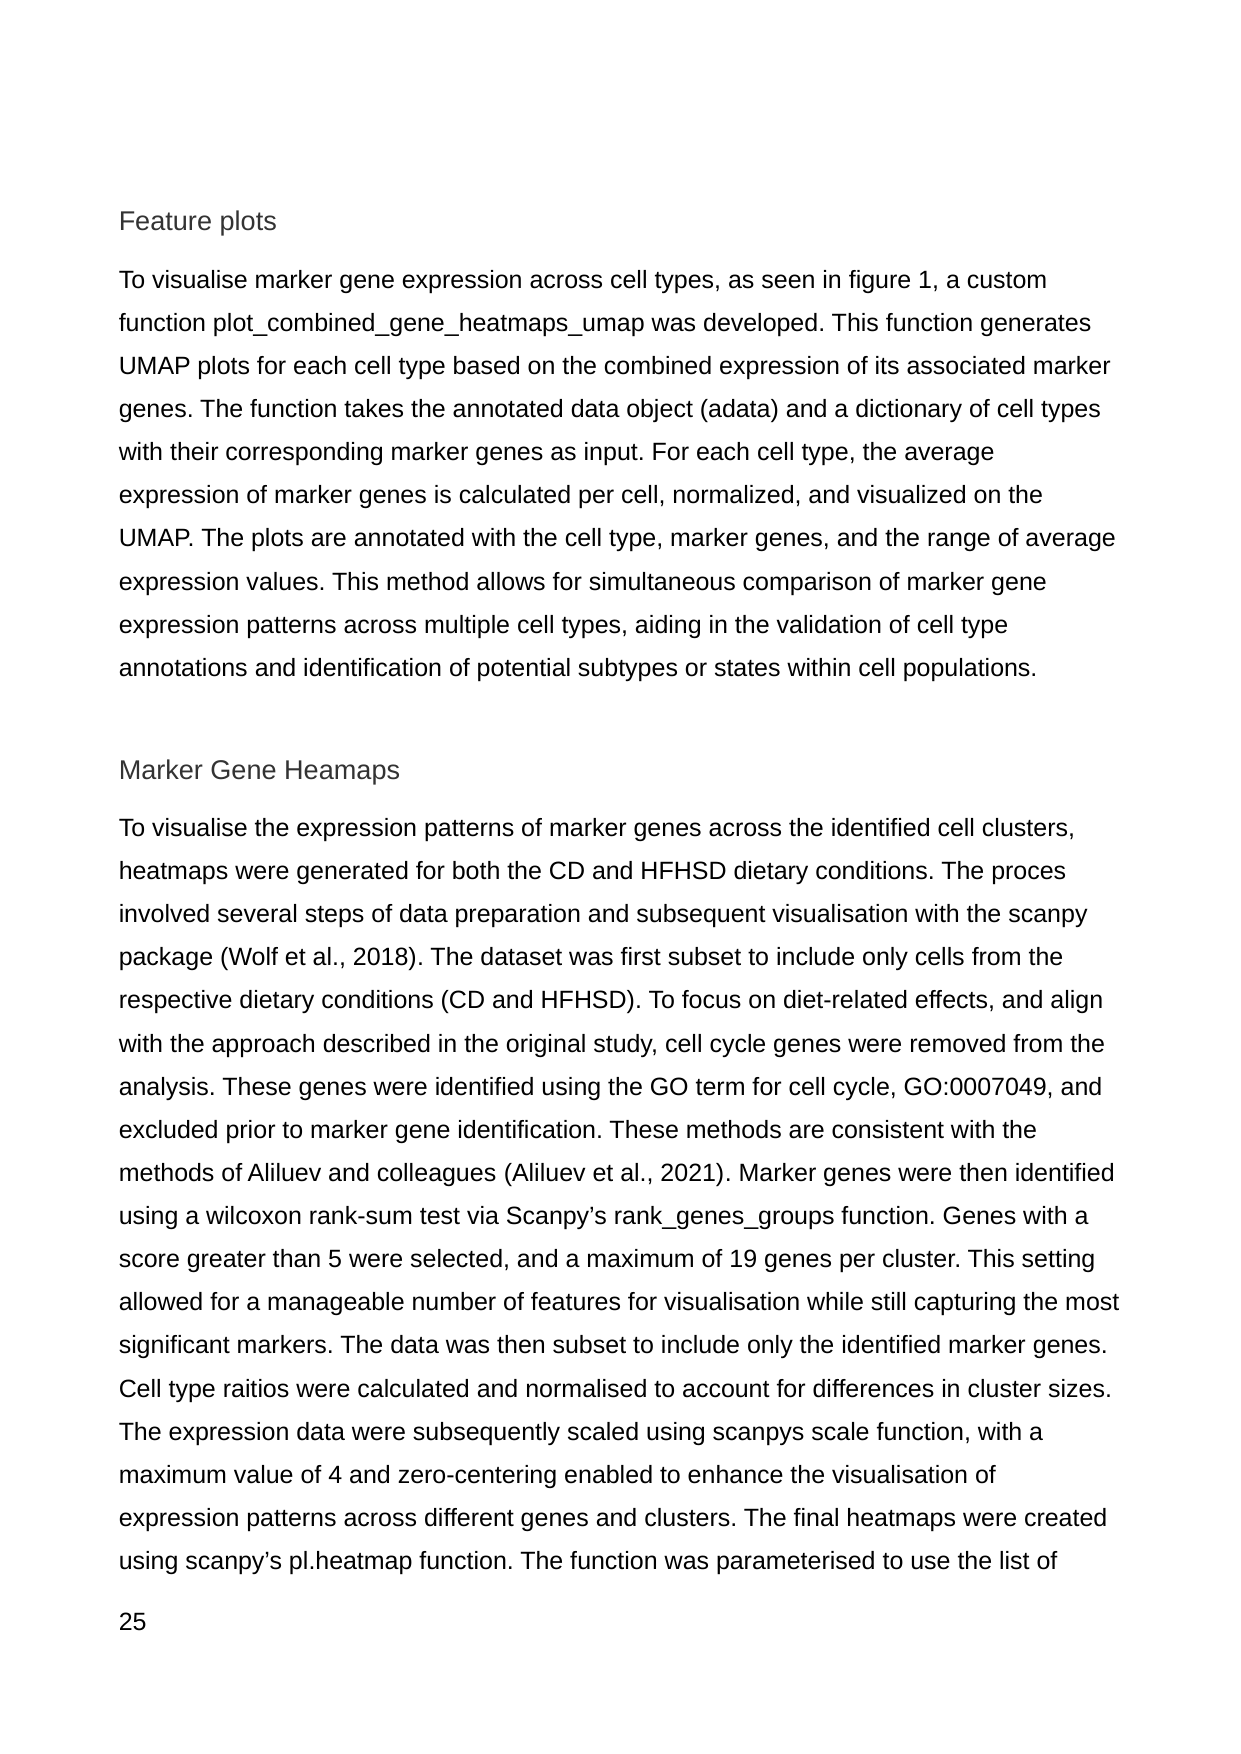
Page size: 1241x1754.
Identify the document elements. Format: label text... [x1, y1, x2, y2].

subtitle Marker Gene Heamaps [118, 754, 1122, 785]
subtitle Feature plots [118, 205, 1122, 237]
text To visualise the expression patterns of marker genes across the identified cell clusters, heatmaps were generated for both the CD and HFHSD dietary conditions. The proces involved several steps of data preparation and subsequent visualisation with the scanpy package (Wolf et al., 2018). The dataset was first subset to include only cells from the respective dietary conditions (CD and HFHSD). To focus on diet-related effects, and align with the approach described in the original study, cell cycle genes were removed from the analysis. These genes were identified using the GO term for cell cycle, GO:0007049, and excluded prior to marker gene identification. These methods are consistent with the methods of Aliluev and colleagues (Aliluev et al., 2021). Marker genes were then identified using a wilcoxon rank-sum test via Scanpy’s rank_genes_groups function. Genes with a score greater than 5 were selected, and a maximum of 19 genes per cluster. This setting allowed for a manageable number of features for visualisation while still capturing the most significant markers. The data was then subset to include only the identified marker genes. Cell type raitios were calculated and normalised to account for differences in cluster sizes. The expression data were subsequently scaled using scanpys scale function, with a maximum value of 4 and zero-centering enabled to enhance the visualisation of expression patterns across different genes and clusters. The final heatmaps were created using scanpy’s pl.heatmap function. The function was parameterised to use the list of [118, 813, 1122, 1575]
text To visualise marker gene expression across cell types, as seen in figure 1, a custom function plot_combined_gene_heatmaps_umap was developed. This function generates UMAP plots for each cell type based on the combined expression of its associated marker genes. The function takes the annotated data object (adata) and a dictionary of cell types with their corresponding marker genes as input. For each cell type, the average expression of marker genes is calculated per cell, normalized, and visualized on the UMAP. The plots are annotated with the cell type, marker genes, and the range of average expression values. This method allows for simultaneous comparison of marker gene expression patterns across multiple cell types, aiding in the validation of cell type annotations and identification of potential subtypes or states within cell populations. [118, 265, 1122, 682]
